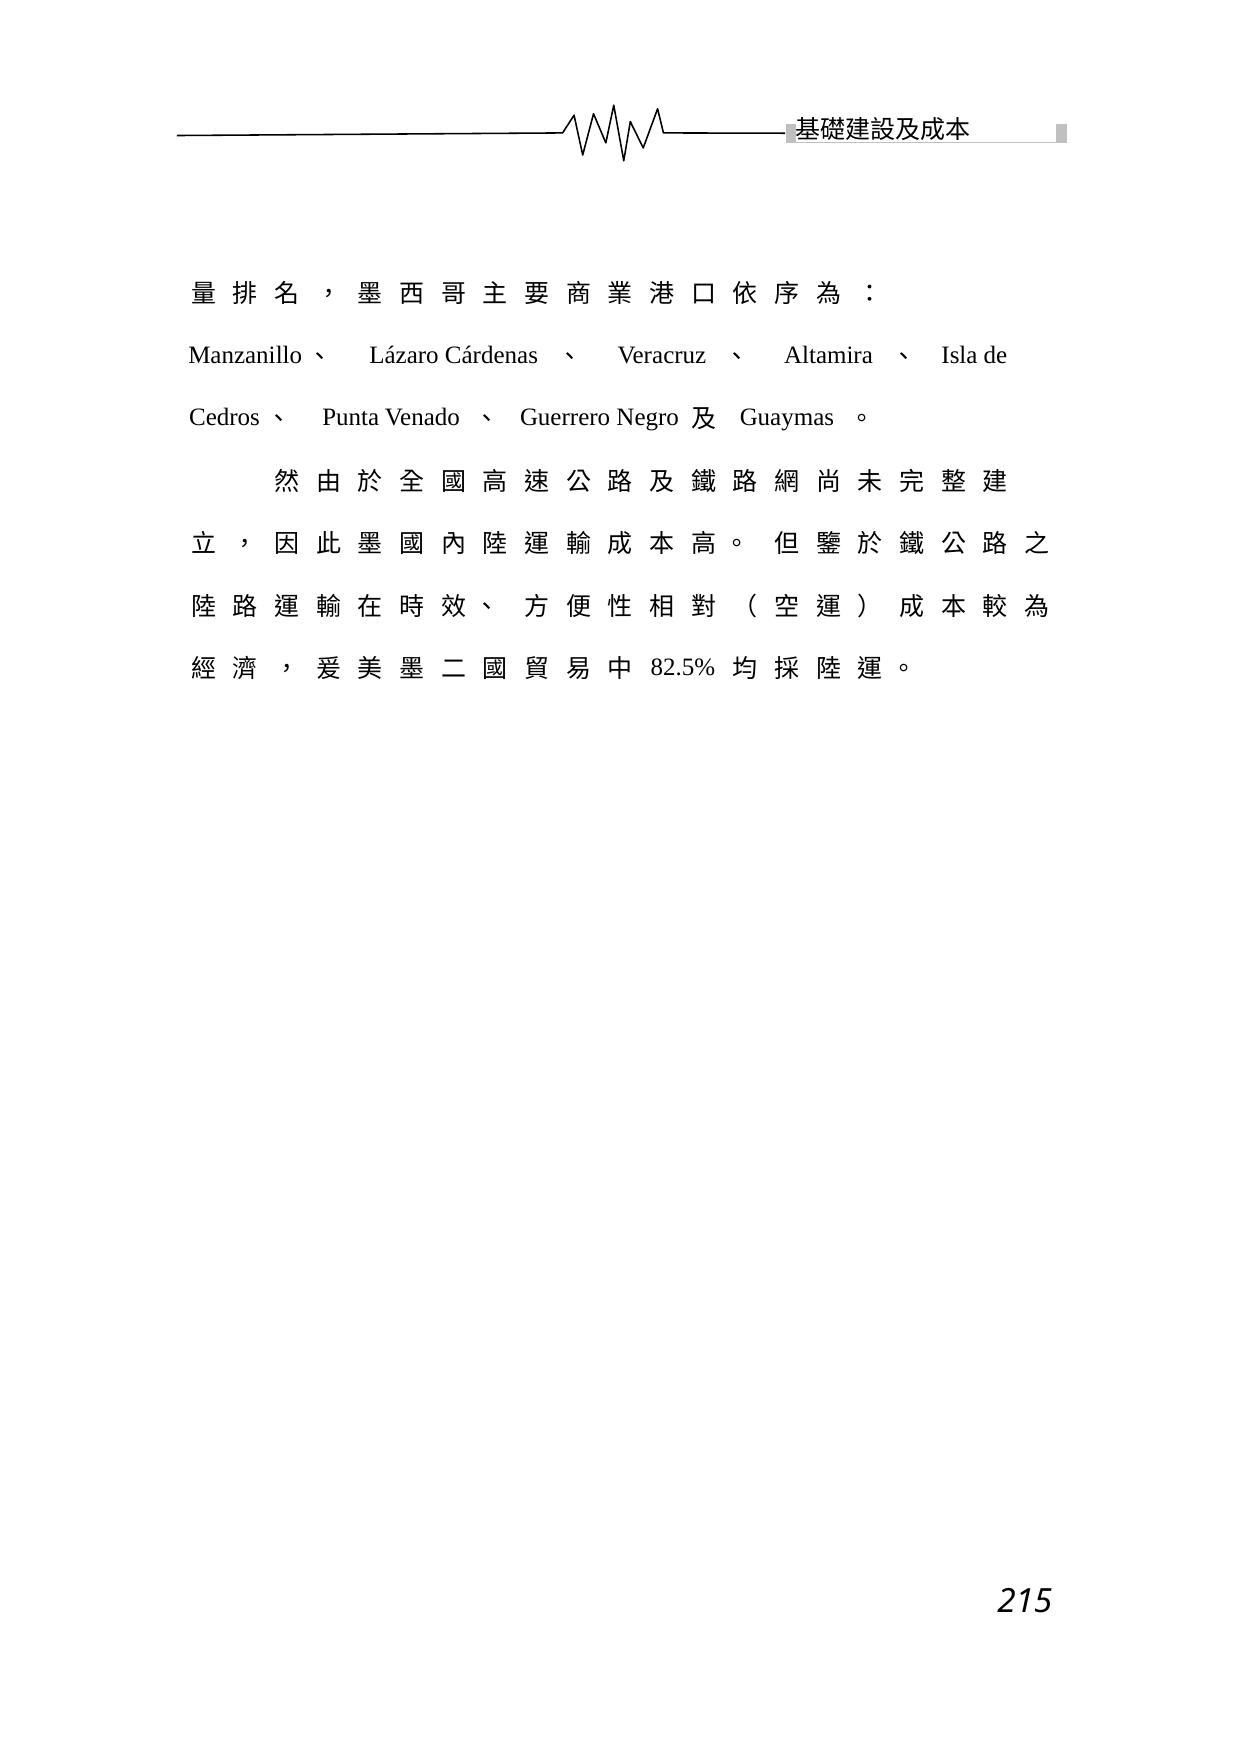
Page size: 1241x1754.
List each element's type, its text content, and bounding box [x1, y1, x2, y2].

text 然由於全國高速公路及鐵路網尚未完整建立，因此墨國內陸運輸成本高。但鑒於鐵公路之陸路運輸在時效、方便性相對（空運）成本較為經濟，爰美墨二國貿易中82.5%均採陸運。 [183, 438, 1058, 688]
text 量排名，墨西哥主要商業港口依序為：Manzanillo、Lázaro Cárdenas、Veracruz、Altamira、Isla de Cedros、Punta Venado、Guerrero Negro及Guaymas。 [183, 250, 1058, 438]
